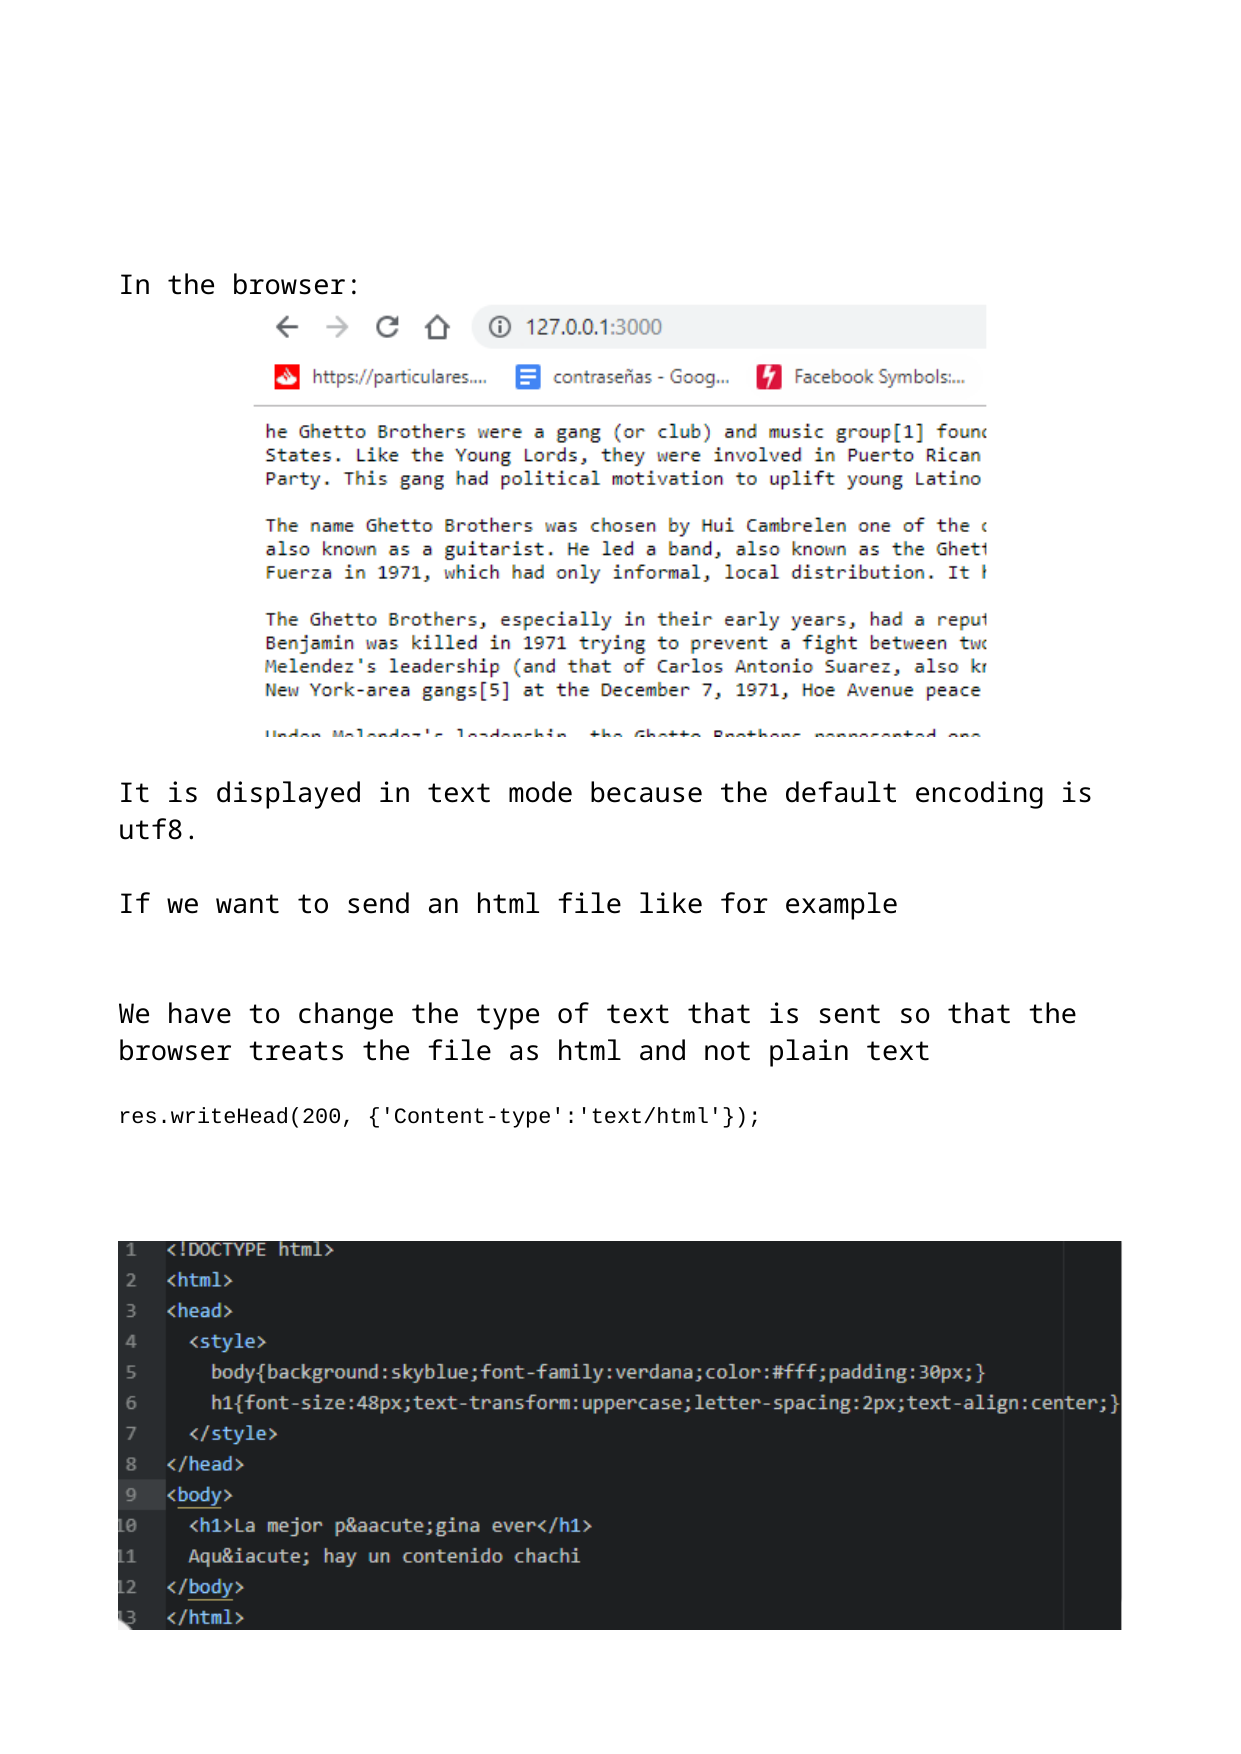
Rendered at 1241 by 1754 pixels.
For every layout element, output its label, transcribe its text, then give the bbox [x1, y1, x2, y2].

text It is displayed in text mode because the default encoding is utf8. [118, 774, 1122, 847]
text If we want to send an html file like for example [118, 884, 1122, 921]
text In the browser: [118, 266, 1122, 302]
text We have to change the type of text that is sent so that the browser treats the file as html and not plain text [118, 995, 1122, 1069]
text res.writeHead(200, {'Content-type':'text/html'}); [118, 1106, 1122, 1130]
picture [118, 1241, 1123, 1630]
picture [253, 302, 987, 737]
